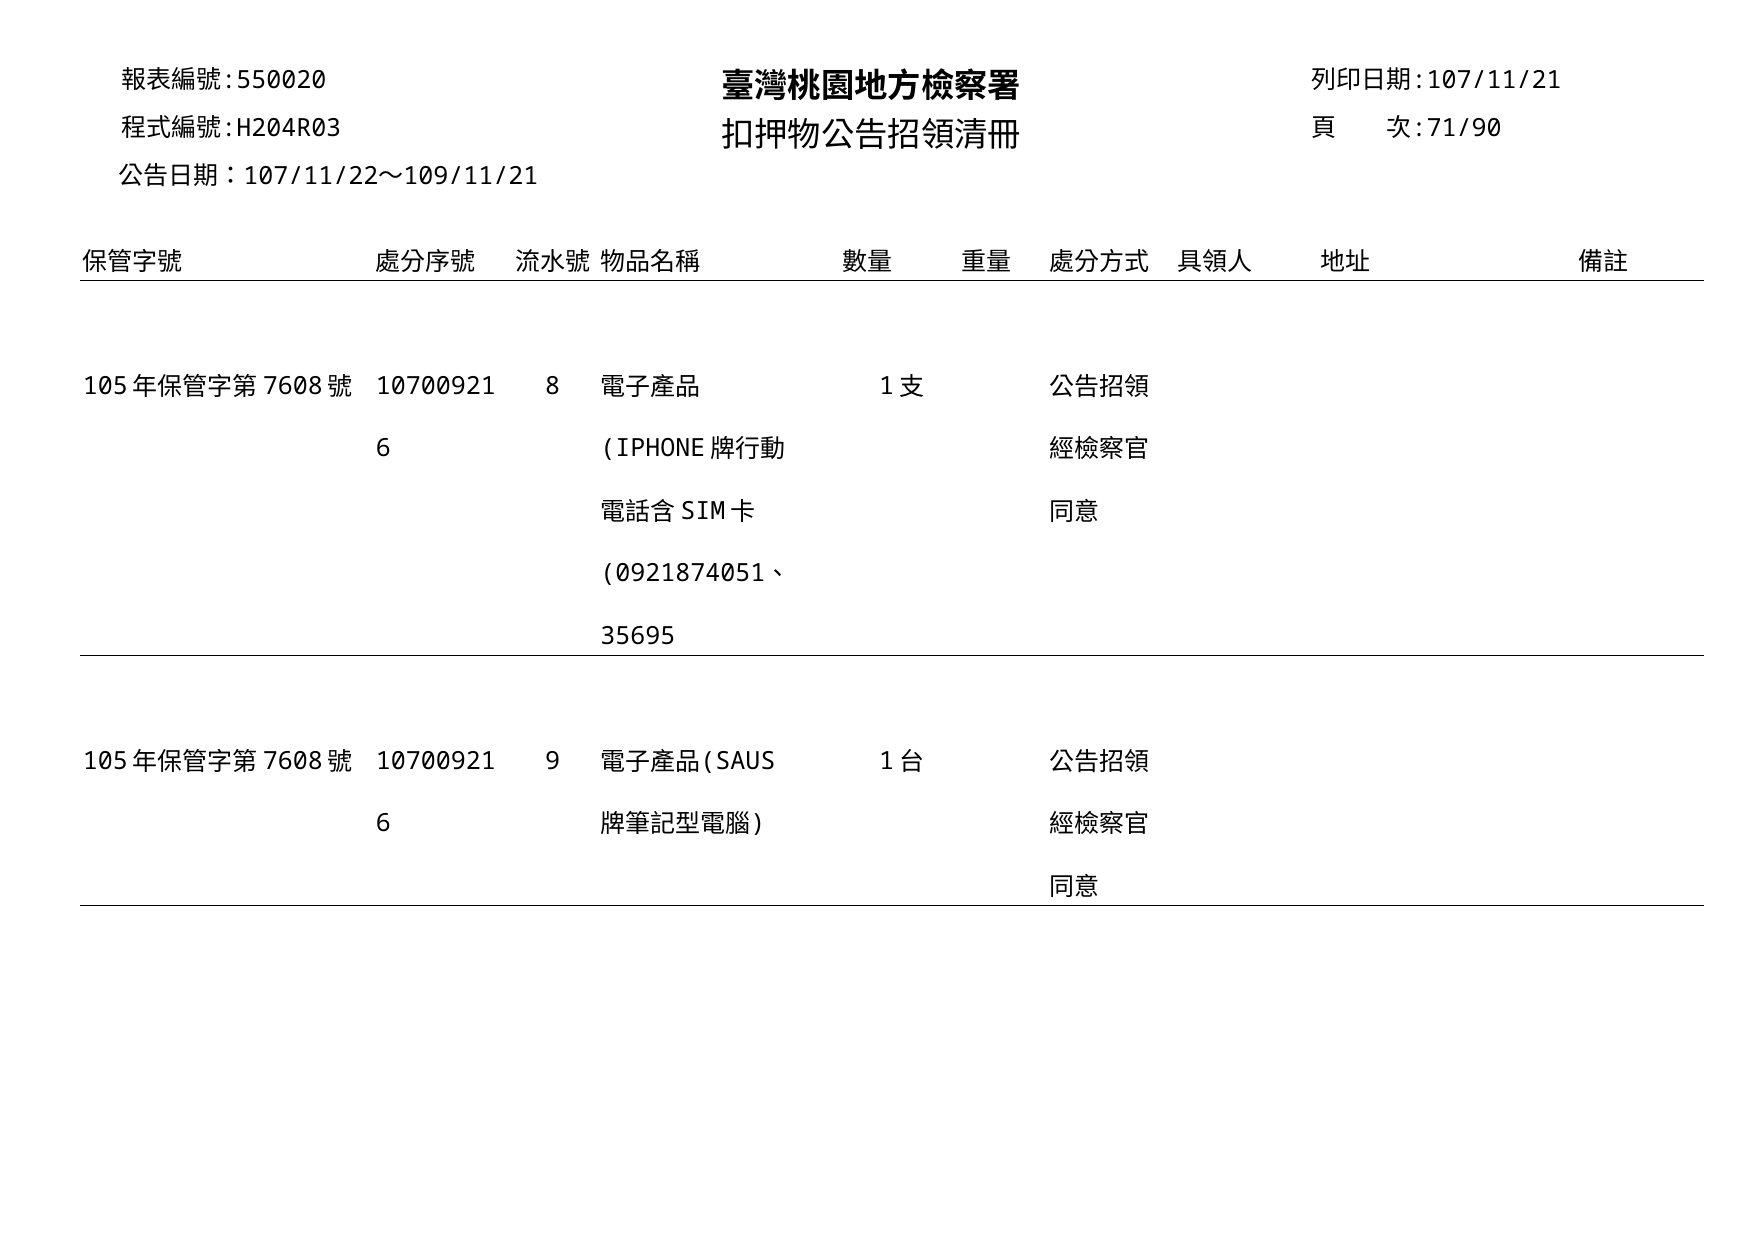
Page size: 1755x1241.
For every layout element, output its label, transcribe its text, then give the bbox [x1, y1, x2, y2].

table_header 具領人 [1175, 218, 1317, 280]
table_cell [1317, 656, 1575, 905]
table_cell 1台 [808, 656, 927, 905]
table_cell 公告招領經檢察官同意 [1046, 656, 1175, 905]
table_cell 105年保管字第7608號 [80, 281, 373, 655]
table_header 重量 [927, 218, 1046, 280]
table_header 物品名稱 [597, 218, 807, 280]
table_cell 8 [507, 281, 597, 655]
table_cell [927, 656, 1046, 905]
table_cell 電子產品(IPHONE牌行動電話含SIM卡(0921874051、35695 [597, 281, 807, 655]
table_cell 107009216 [373, 656, 507, 905]
table_cell [1317, 281, 1575, 655]
table_cell 電子產品(SAUS牌筆記型電腦) [597, 656, 807, 905]
table_cell 105年保管字第7608號 [80, 656, 373, 905]
table_header 處分序號 [373, 218, 507, 280]
table_header 地址 [1317, 218, 1575, 280]
table_cell [1575, 656, 1704, 905]
table_cell 9 [507, 656, 597, 905]
table_header 處分方式 [1046, 218, 1175, 280]
table_header 數量 [808, 218, 927, 280]
table_cell 公告招領經檢察官同意 [1046, 281, 1175, 655]
table_cell 1支 [808, 281, 927, 655]
table_cell 107009216 [373, 281, 507, 655]
table_cell [1175, 281, 1317, 655]
table_cell [1575, 281, 1704, 655]
table_header 流水號 [507, 218, 597, 280]
table_header 備註 [1575, 218, 1704, 280]
table_header 保管字號 [80, 218, 373, 280]
table_cell [1175, 656, 1317, 905]
table_cell [927, 281, 1046, 655]
